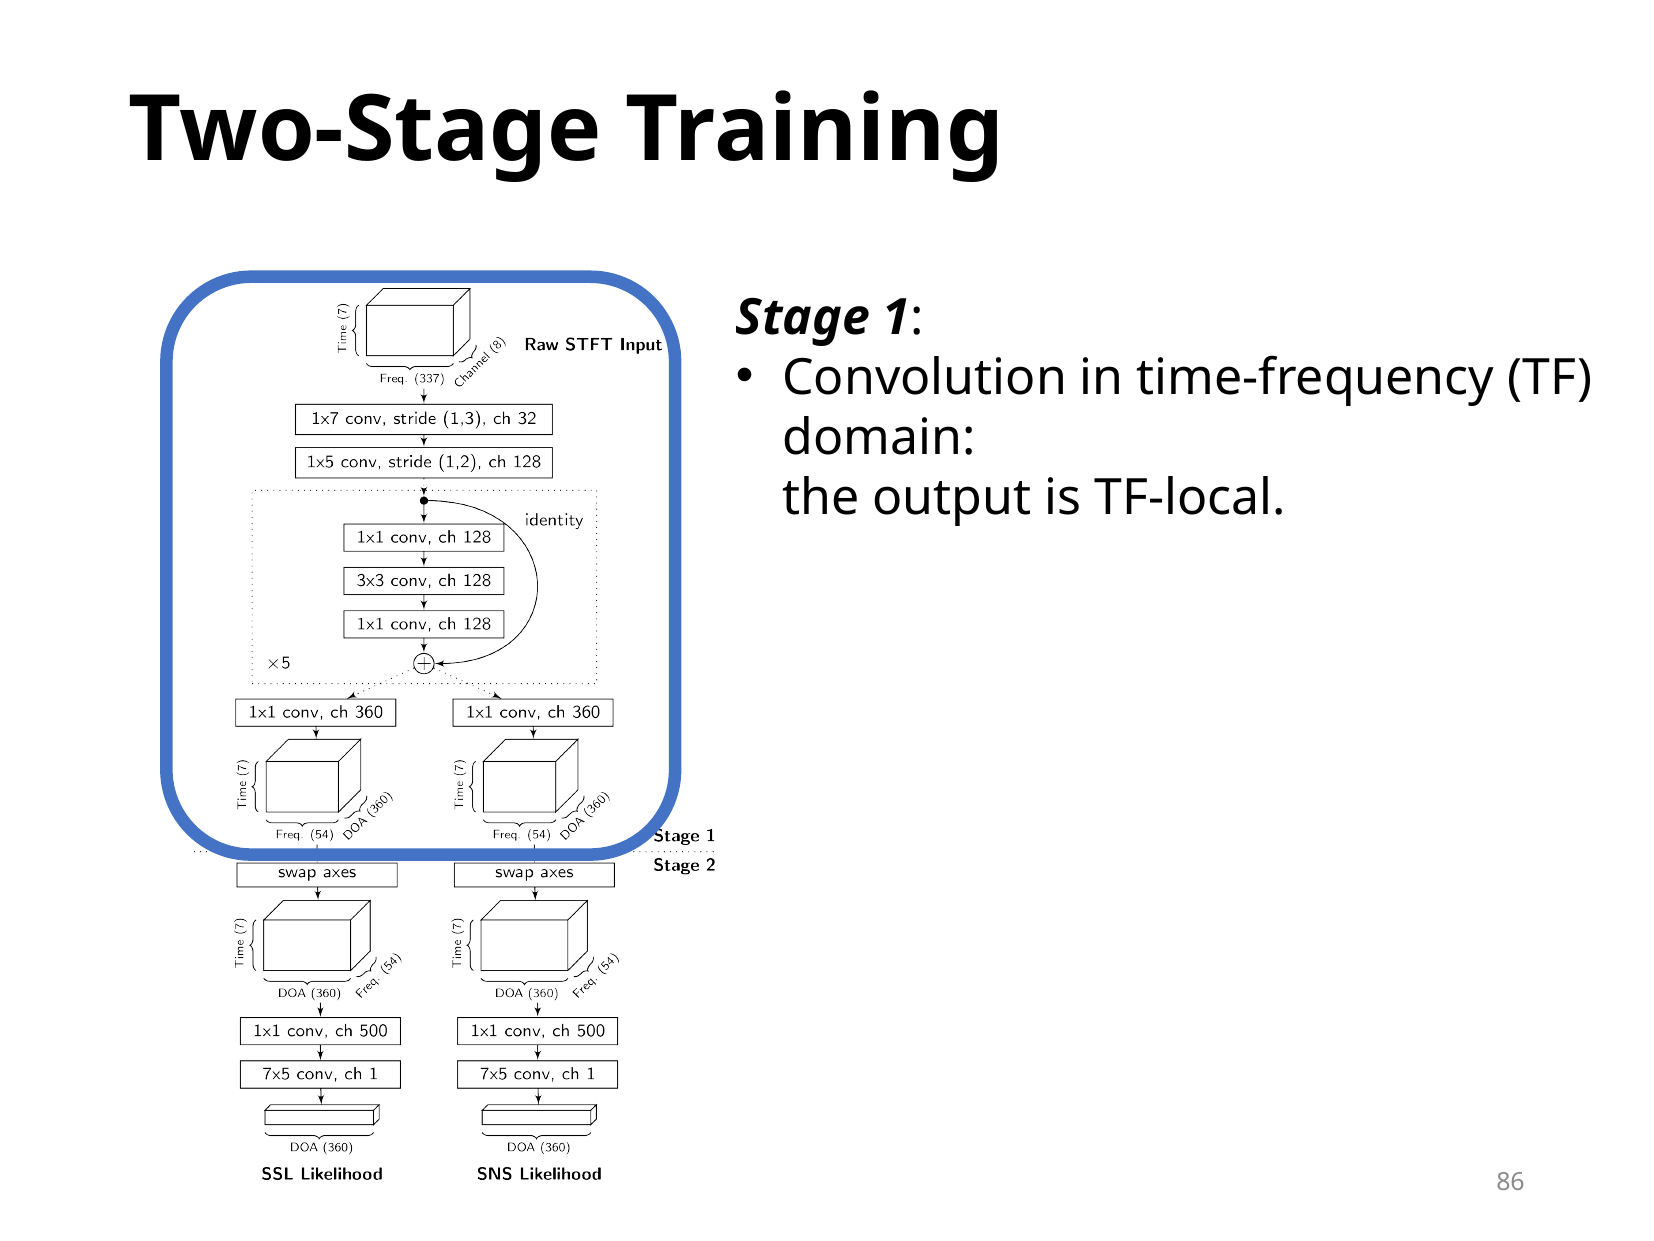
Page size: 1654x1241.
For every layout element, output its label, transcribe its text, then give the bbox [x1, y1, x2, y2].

picture [187, 288, 722, 1186]
title Two-Stage Training [113, 65, 1540, 306]
picture [187, 288, 196, 296]
text_box Stage 1: Convolution in time-frequency (TF) domain: the output is TF-local. [720, 276, 1645, 942]
title Two-Stage Training [227, 283, 615, 288]
picture [187, 288, 668, 848]
slide_number [1167, 1149, 1540, 1216]
